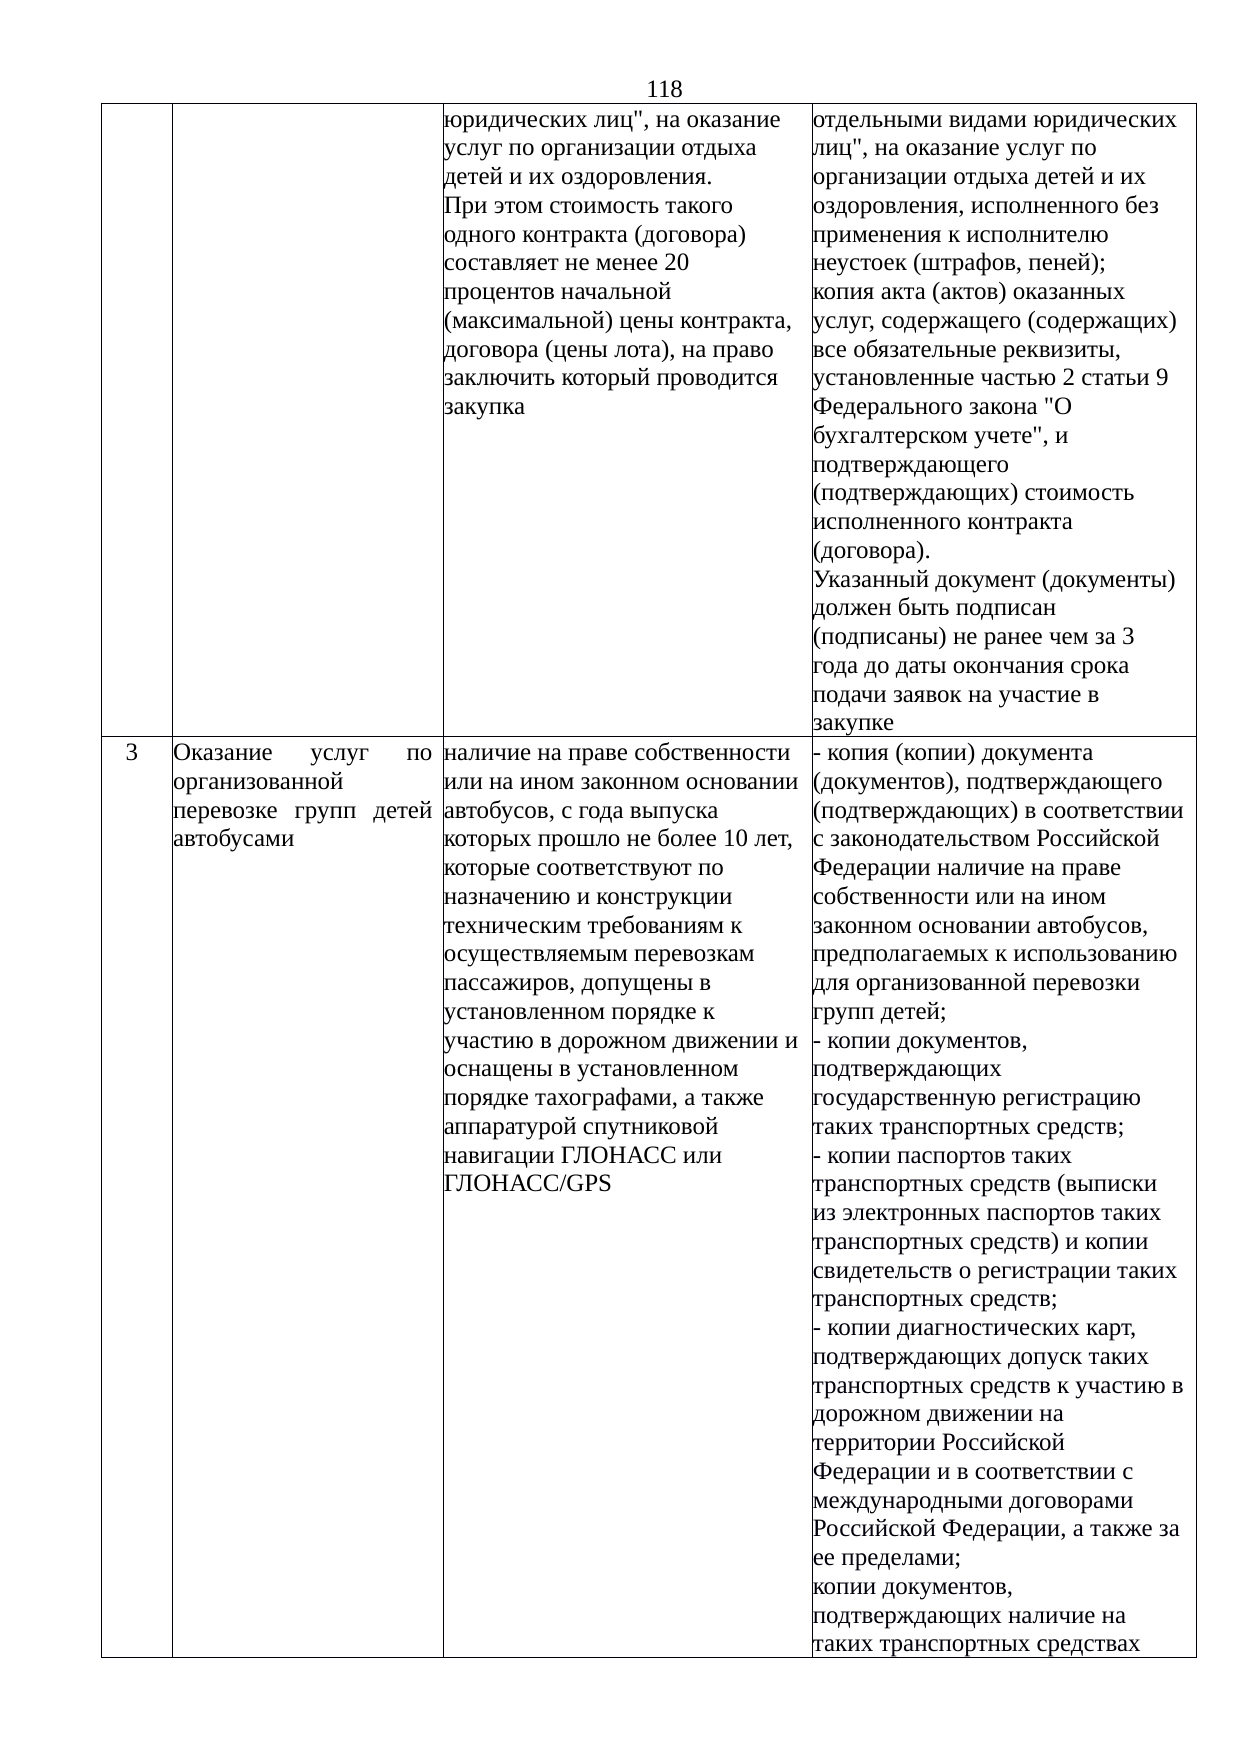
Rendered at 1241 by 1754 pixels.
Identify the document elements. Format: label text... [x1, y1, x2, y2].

table_cell юридических лиц", на оказание услуг по организации отдыха детей и их оздоровления. При этом стоимость такого одного контракта (договора) составляет не менее 20 процентов начальной (максимальной) цены контракта, договора (цены лота), на право заключить который проводится закупка [444, 104, 812, 736]
table_cell наличие на праве собственности или на ином законном основании автобусов, с года выпуска которых прошло не более 10 лет, которые соответствуют по назначению и конструкции техническим требованиям к осуществляемым перевозкам пассажиров, допущены в установленном порядке к участию в дорожном движении и оснащены в установленном порядке тахографами, а также аппаратурой спутниковой навигации ГЛОНАСС или ГЛОНАСС/GPS [444, 737, 812, 1657]
table_cell Оказание услуг по организованной перевозке групп детей автобусами [173, 737, 443, 1657]
table_cell отдельными видами юридических лиц", на оказание услуг по организации отдыха детей и их оздоровления, исполненного без применения к исполнителю неустоек (штрафов, пеней); копия акта (актов) оказанных услуг, содержащего (содержащих) все обязательные реквизиты, установленные частью 2 статьи 9 Федерального закона "О бухгалтерском учете", и подтверждающего (подтверждающих) стоимость исполненного контракта (договора). Указанный документ (документы) должен быть подписан (подписаны) не ранее чем за 3 года до даты окончания срока подачи заявок на участие в закупке [813, 104, 1196, 736]
table_cell [102, 104, 172, 736]
table_cell 3 [102, 737, 172, 1657]
table_cell - копия (копии) документа (документов), подтверждающего (подтверждающих) в соответствии с законодательством Российской Федерации наличие на праве собственности или на ином законном основании автобусов, предполагаемых к использованию для организованной перевозки групп детей; - копии документов, подтверждающих государственную регистрацию таких транспортных средств; - копии паспортов таких транспортных средств (выписки из электронных паспортов таких транспортных средств) и копии свидетельств о регистрации таких транспортных средств; - копии диагностических карт, подтверждающих допуск таких транспортных средств к участию в дорожном движении на территории Российской Федерации и в соответствии с международными договорами Российской Федерации, а также за ее пределами; копии документов, подтверждающих наличие на таких транспортных средствах [813, 737, 1196, 1657]
table_cell [173, 104, 443, 736]
